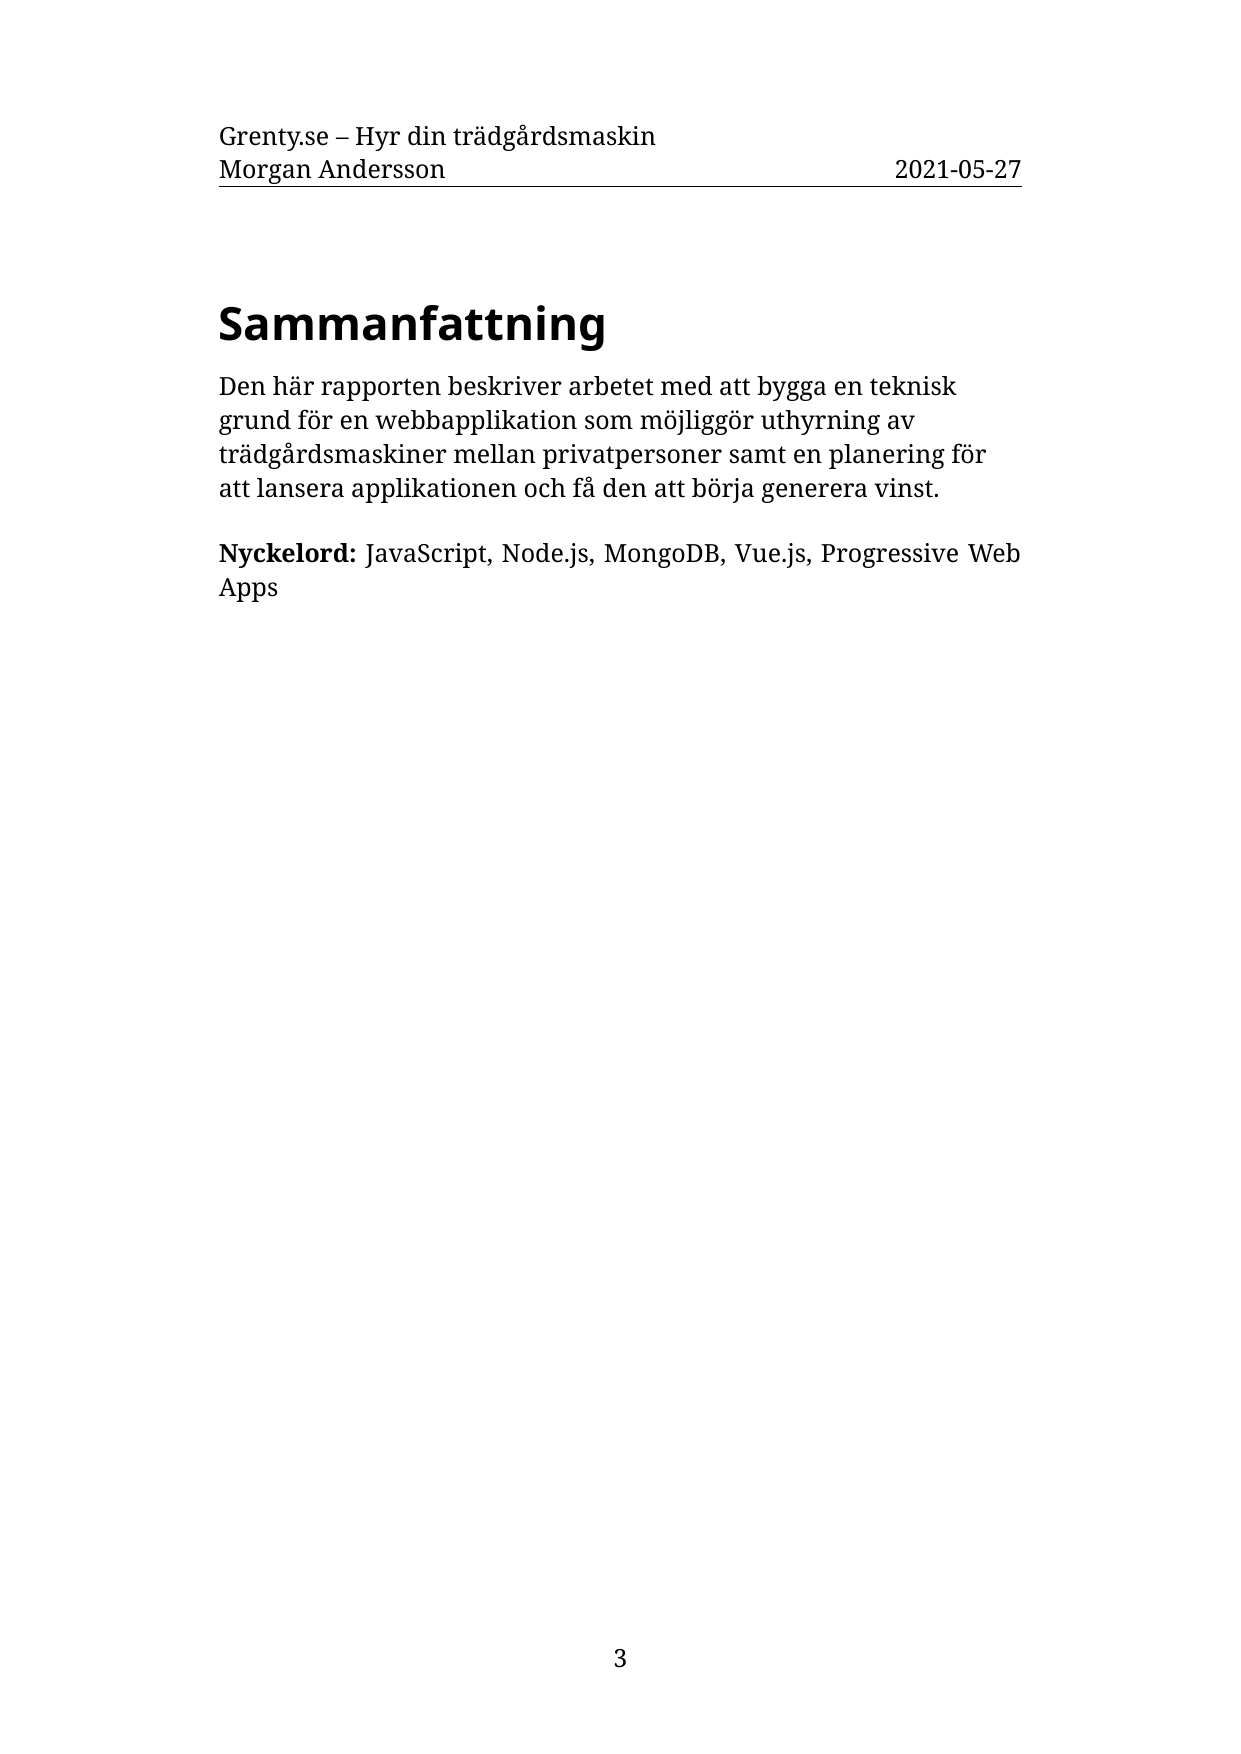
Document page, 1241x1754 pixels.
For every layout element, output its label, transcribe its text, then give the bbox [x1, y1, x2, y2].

subtitle Den här rapporten beskriver arbetet med att bygga en teknisk grund för en webbapplikation som möjliggör uthyrning av trädgårdsmaskiner mellan privatpersoner samt en planering för att lansera applikationen och få den att börja generera vinst. [218, 369, 1022, 505]
subtitle Sammanfattning [218, 291, 1022, 353]
subtitle Nyckelord: JavaScript, Node.js, MongoDB, Vue.js, Progressive Web Apps [218, 536, 1022, 604]
